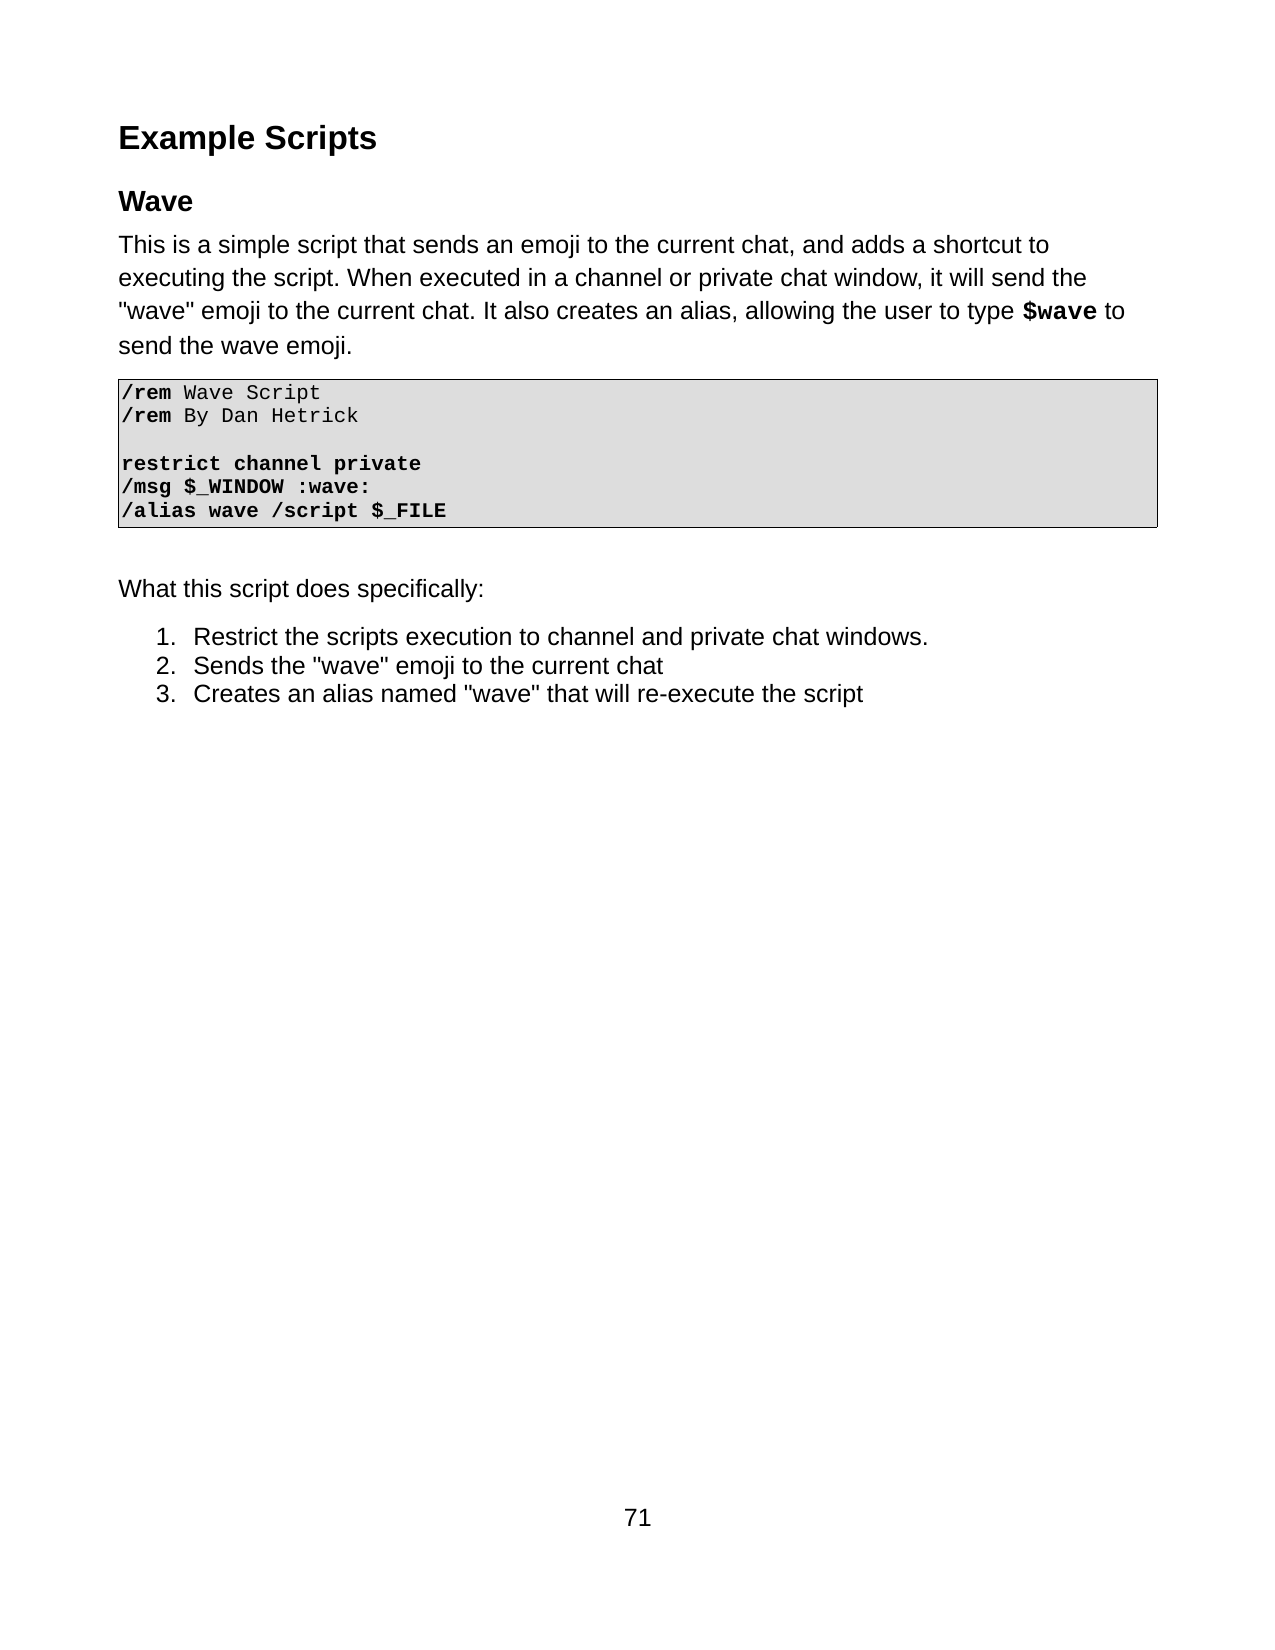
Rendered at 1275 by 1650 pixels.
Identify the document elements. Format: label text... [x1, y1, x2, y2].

subtitle Wave [118, 184, 1157, 217]
list Restrict the scripts execution to channel and private chat windows. [156, 622, 1157, 651]
list Creates an alias named "wave" that will re-execute the script [156, 679, 1157, 708]
text This is a simple script that sends an emoji to the current chat, and adds a shortcut to executing the script. When executed in a channel or private chat window, it will send the "wave" emoji to the current chat. It also creates an alias, allowing the user to type $wave to send the wave emoji. [118, 230, 1157, 360]
list Sends the "wave" emoji to the current chat [156, 651, 1157, 679]
subtitle Example Scripts [118, 118, 1157, 157]
table_header /rem Wave Script /rem By Dan Hetrick restrict channel private /msg $_WINDOW :wave: /alias wave /script $_FILE [119, 380, 1157, 527]
text What this script does specifically: [118, 574, 1157, 603]
